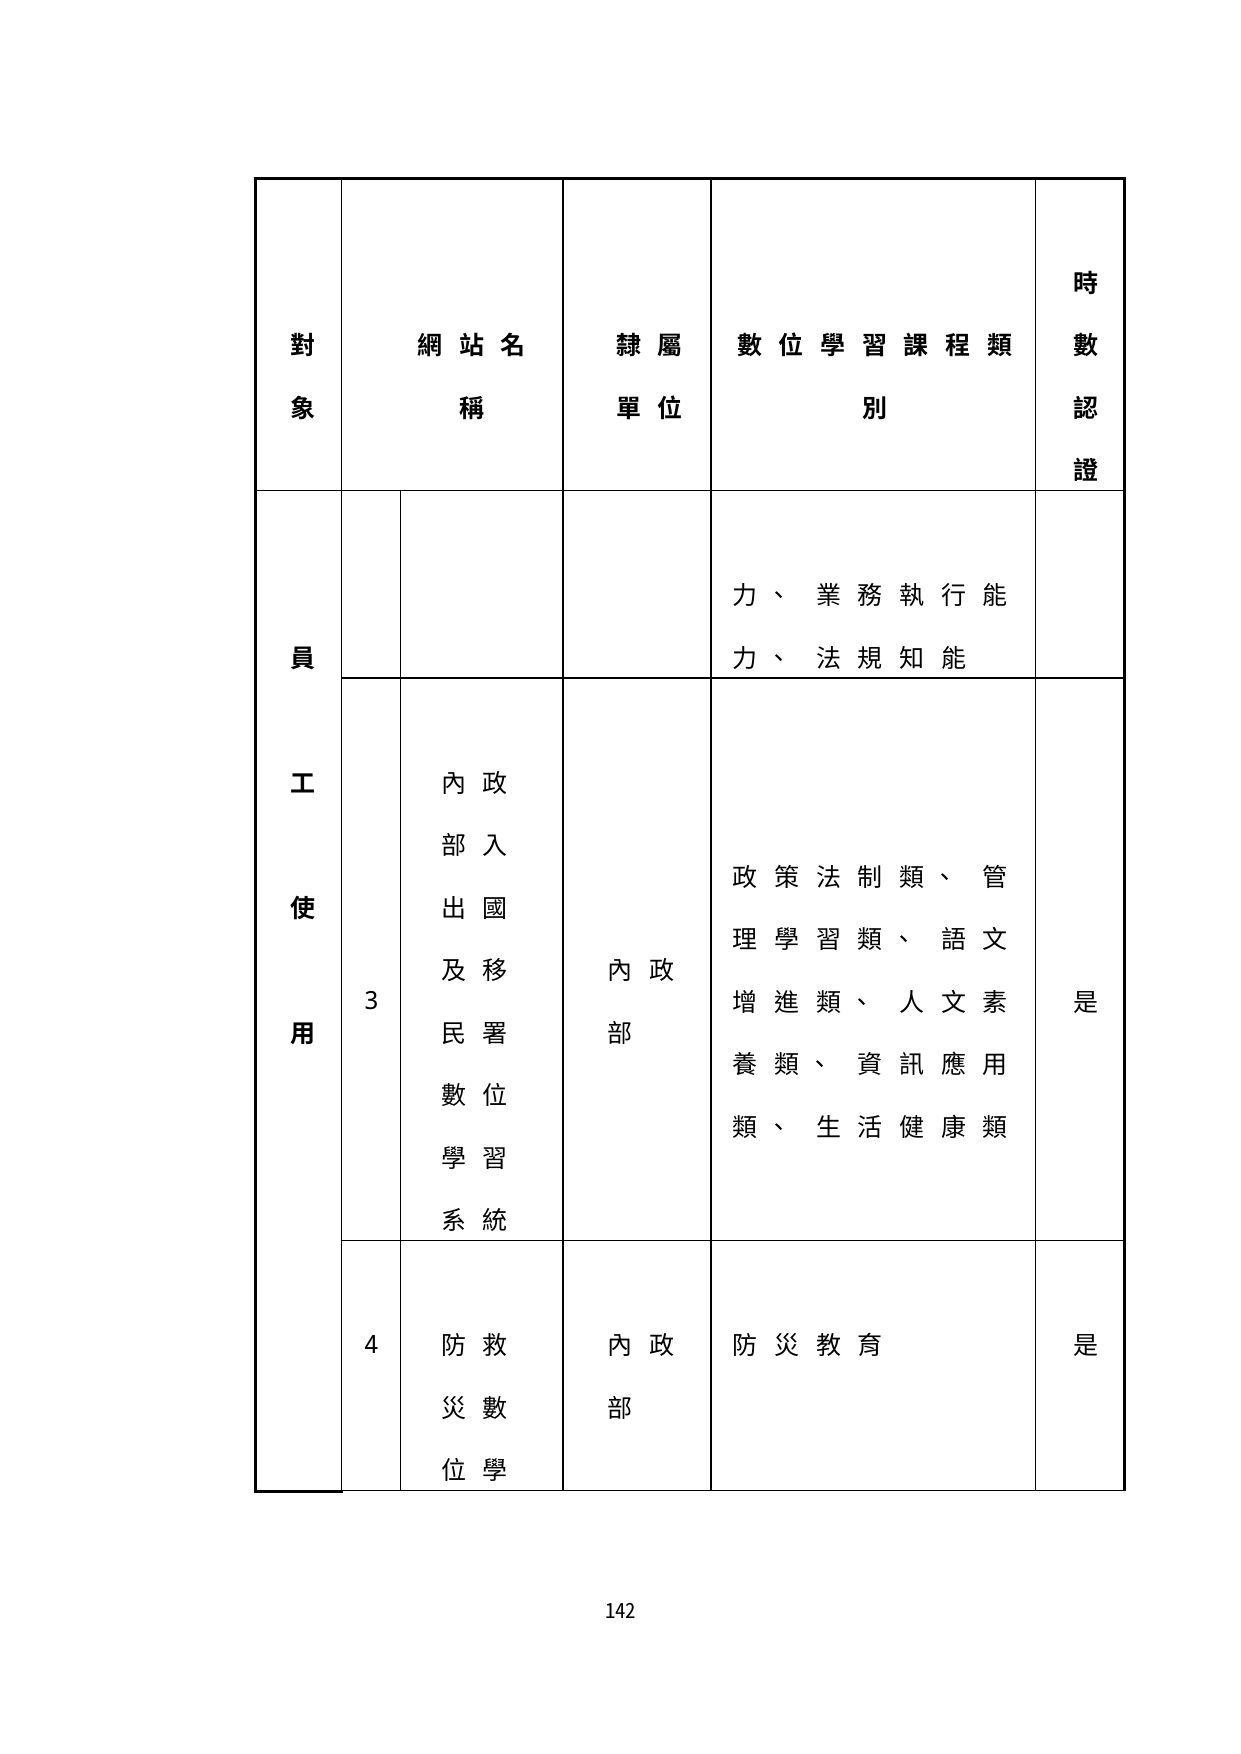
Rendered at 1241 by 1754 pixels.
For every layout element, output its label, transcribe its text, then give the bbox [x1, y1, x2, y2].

table_header 隸屬單位 [564, 180, 710, 490]
table_cell 政策法制類、管理學習類、語文增進類、人文素養類、資訊應用類、生活健康類 [712, 679, 1035, 1240]
table_header 對象 [257, 180, 341, 490]
table_cell 4 [342, 1241, 400, 1490]
table_header 網站名稱 [342, 180, 562, 490]
table_cell 內政部 [564, 1241, 710, 1490]
table_cell 內政部入出國及移民署數位學習系統 [401, 679, 562, 1240]
table_header 時數認證 [1036, 180, 1123, 490]
table_cell 員 工 使 用 [257, 491, 341, 1490]
table_cell [401, 491, 562, 677]
table_cell 防救災數位學 [401, 1241, 562, 1490]
table_cell 力、業務執行能力、法規知能 [712, 491, 1035, 677]
table_cell [342, 491, 400, 677]
table_header 數位學習課程類別 [712, 180, 1035, 490]
table_cell [1036, 491, 1123, 677]
table_cell 是 [1036, 679, 1123, 1240]
table_cell 內政部 [564, 679, 710, 1240]
table_cell 防災教育 [712, 1241, 1035, 1490]
table_cell 是 [1036, 1241, 1123, 1490]
table_cell [564, 491, 710, 677]
table_cell 3 [342, 679, 400, 1240]
